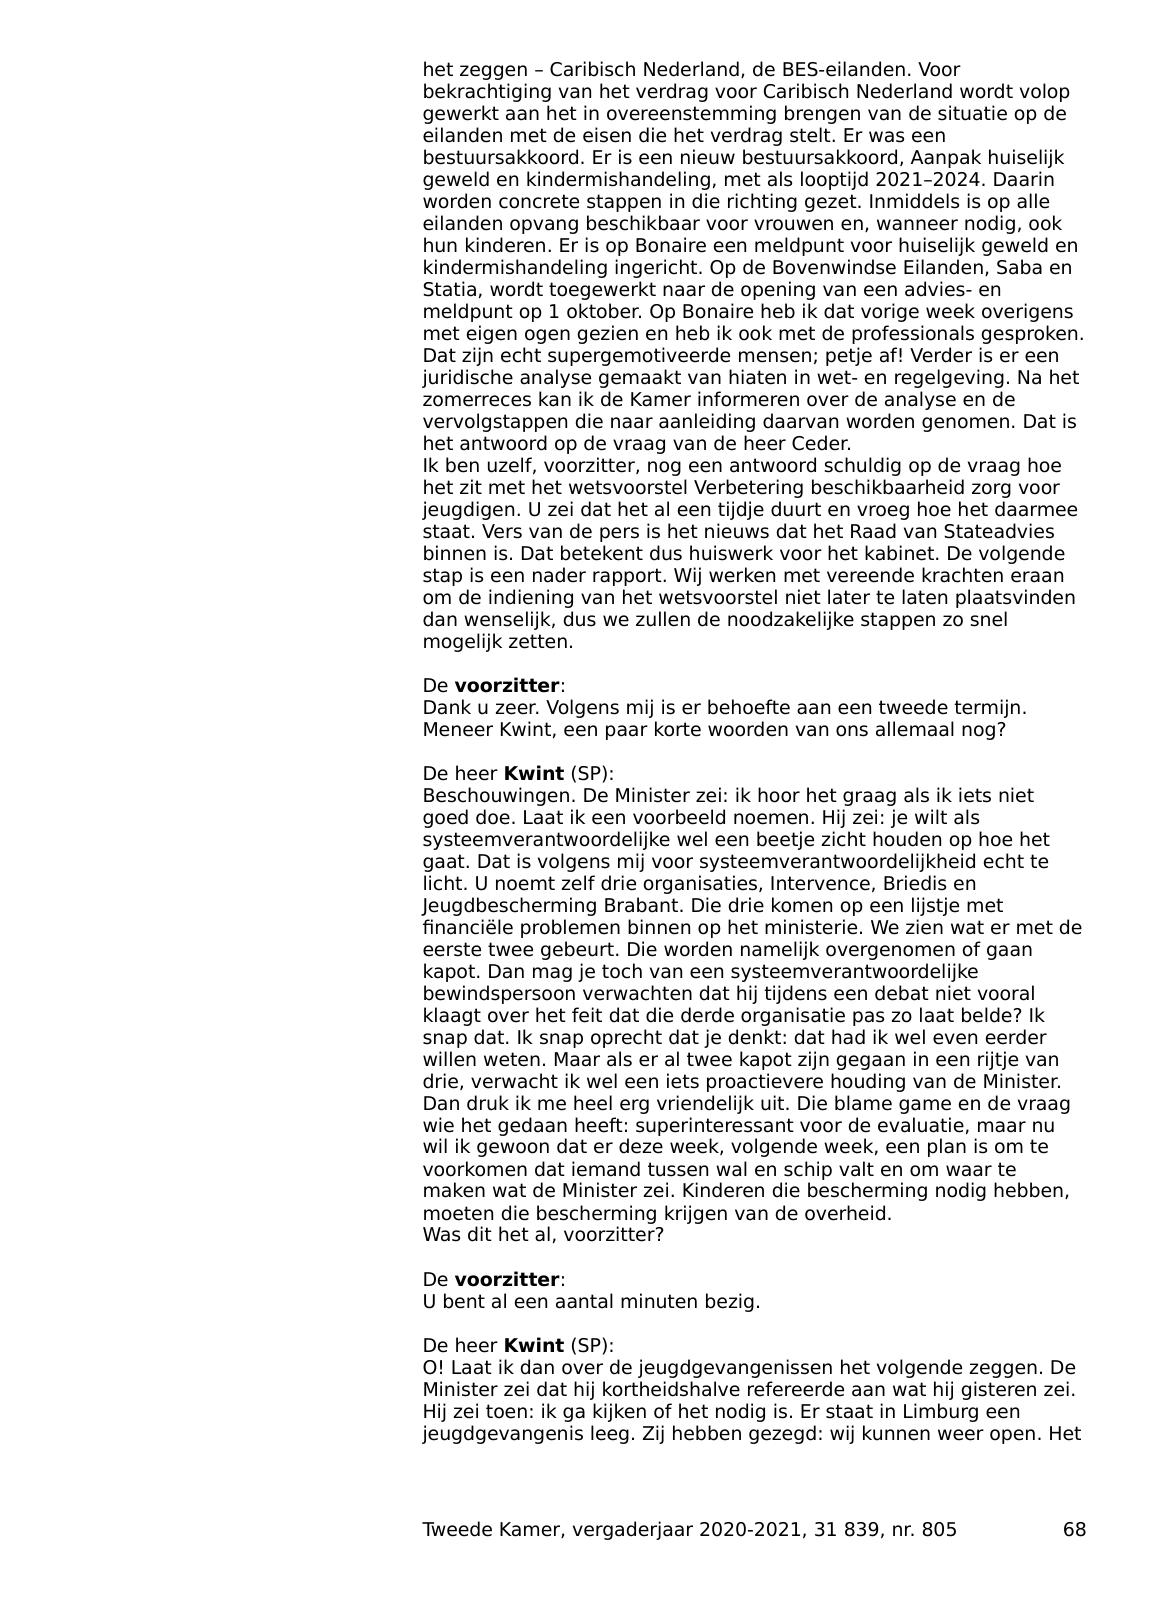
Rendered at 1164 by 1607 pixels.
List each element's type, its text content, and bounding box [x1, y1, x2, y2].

text Was dit het al, voorzitter? [422, 1224, 1087, 1246]
text U bent al een aantal minuten bezig. [422, 1291, 1087, 1312]
text Dank u zeer. Volgens mij is er behoefte aan een tweede termijn. Meneer Kwint, een paar korte woorden van ons allemaal nog? [422, 697, 1087, 741]
text het zeggen – Caribisch Nederland, de BES-eilanden. Voor bekrachtiging van het verdrag voor Caribisch Nederland wordt volop gewerkt aan het in overeenstemming brengen van de situatie op de eilanden met de eisen die het verdrag stelt. Er was een bestuursakkoord. Er is een nieuw bestuursakkoord, Aanpak huiselijk geweld en kindermishandeling, met als looptijd 2021–2024. Daarin worden concrete stappen in die richting gezet. Inmiddels is op alle eilanden opvang beschikbaar voor vrouwen en, wanneer nodig, ook hun kinderen. Er is op Bonaire een meldpunt voor huiselijk geweld en kindermishandeling ingericht. Op de Bovenwindse Eilanden, Saba en Statia, wordt toegewerkt naar de opening van een advies- en meldpunt op 1 oktober. Op Bonaire heb ik dat vorige week overigens met eigen ogen gezien en heb ik ook met de professionals gesproken. Dat zijn echt supergemotiveerde mensen; petje af! Verder is er een juridische analyse gemaakt van hiaten in wet- en regelgeving. Na het zomerreces kan ik de Kamer informeren over de analyse en de vervolgstappen die naar aanleiding daarvan worden genomen. Dat is het antwoord op de vraag van de heer Ceder. [422, 59, 1087, 455]
text De voorzitter: [422, 675, 1087, 697]
text O! Laat ik dan over de jeugdgevangenissen het volgende zeggen. De Minister zei dat hij kortheidshalve refereerde aan wat hij gisteren zei. Hij zei toen: ik ga kijken of het nodig is. Er staat in Limburg een jeugdgevangenis leeg. Zij hebben gezegd: wij kunnen weer open. Het [422, 1357, 1087, 1444]
text Ik ben uzelf, voorzitter, nog een antwoord schuldig op de vraag hoe het zit met het wetsvoorstel Verbetering beschikbaarheid zorg voor jeugdigen. U zei dat het al een tijdje duurt en vroeg hoe het daarmee staat. Vers van de pers is het nieuws dat het Raad van Stateadvies binnen is. Dat betekent dus huiswerk voor het kabinet. De volgende stap is een nader rapport. Wij werken met vereende krachten eraan om de indiening van het wetsvoorstel niet later te laten plaatsvinden dan wenselijk, dus we zullen de noodzakelijke stappen zo snel mogelijk zetten. [422, 455, 1087, 652]
text De heer Kwint (SP): [422, 1335, 1087, 1357]
text De voorzitter: [422, 1268, 1087, 1291]
text Beschouwingen. De Minister zei: ik hoor het graag als ik iets niet goed doe. Laat ik een voorbeeld noemen. Hij zei: je wilt als systeemverantwoordelijke wel een beetje zicht houden op hoe het gaat. Dat is volgens mij voor systeemverantwoordelijkheid echt te licht. U noemt zelf drie organisaties, Intervence, Briedis en Jeugdbescherming Brabant. Die drie komen op een lijstje met financiële problemen binnen op het ministerie. We zien wat er met de eerste twee gebeurt. Die worden namelijk overgenomen of gaan kapot. Dan mag je toch van een systeemverantwoordelijke bewindspersoon verwachten dat hij tijdens een debat niet vooral klaagt over het feit dat die derde organisatie pas zo laat belde? Ik snap dat. Ik snap oprecht dat je denkt: dat had ik wel even eerder willen weten. Maar als er al twee kapot zijn gegaan in een rijtje van drie, verwacht ik wel een iets proactievere houding van de Minister. Dan druk ik me heel erg vriendelijk uit. Die blame game en de vraag wie het gedaan heeft: superinteressant voor de evaluatie, maar nu wil ik gewoon dat er deze week, volgende week, een plan is om te voorkomen dat iemand tussen wal en schip valt en om waar te maken wat de Minister zei. Kinderen die bescherming nodig hebben, moeten die bescherming krijgen van de overheid. [422, 785, 1087, 1224]
text De heer Kwint (SP): [422, 763, 1087, 785]
